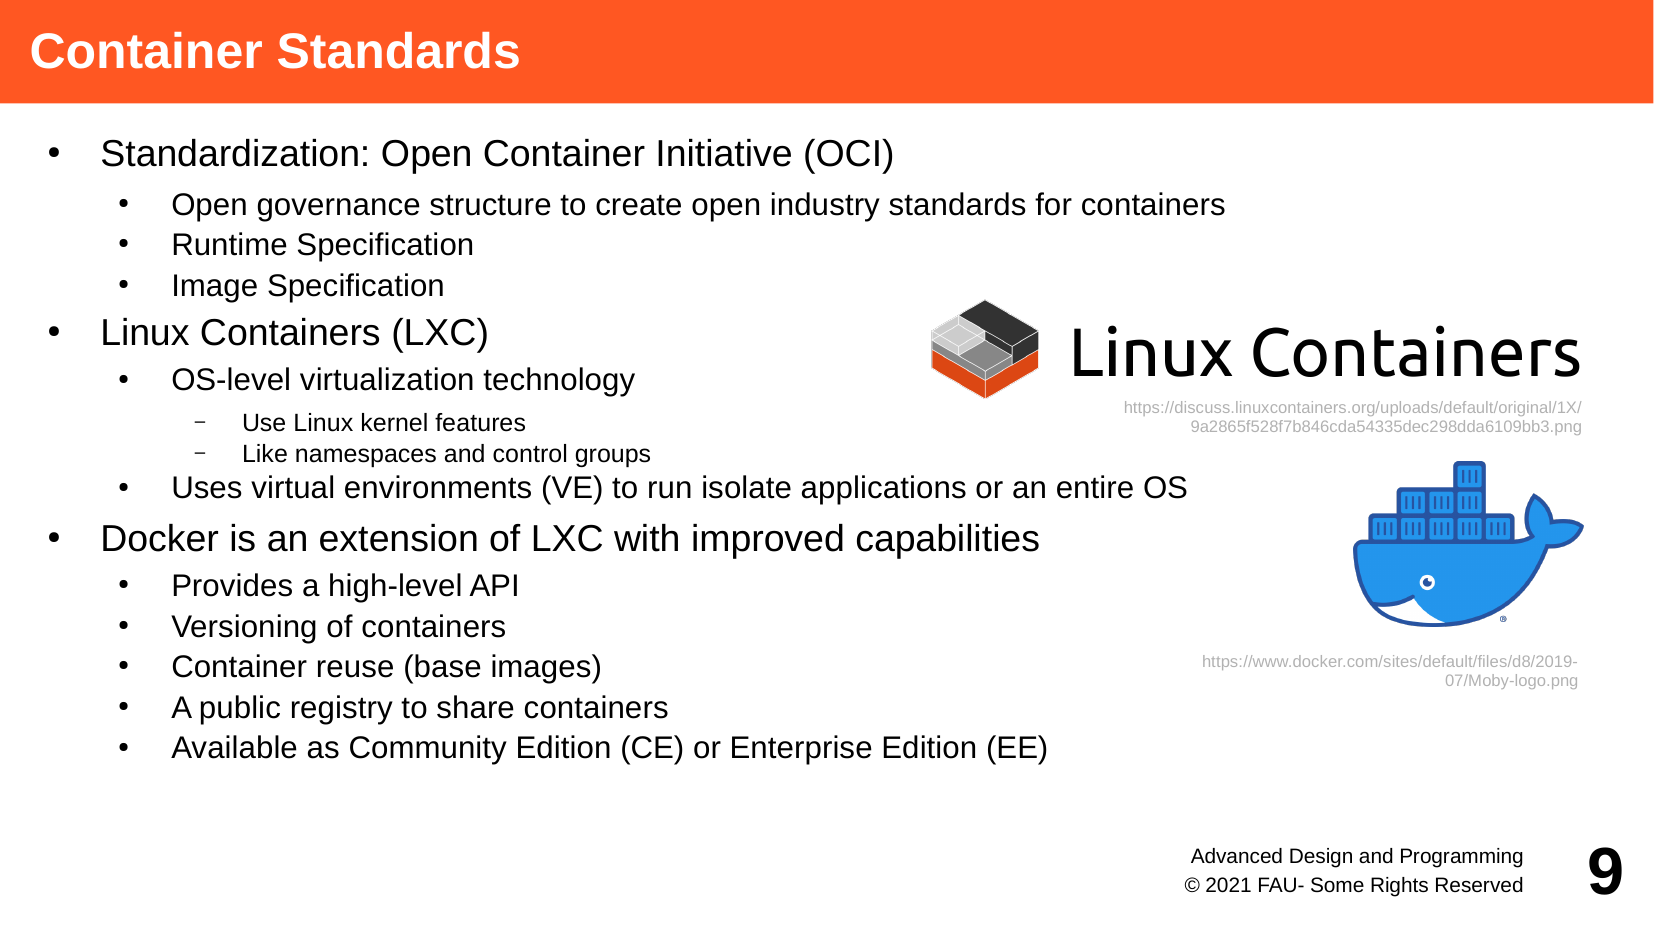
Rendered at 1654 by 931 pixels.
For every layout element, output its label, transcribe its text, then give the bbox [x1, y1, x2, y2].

picture [1353, 461, 1584, 627]
picture [931, 299, 1609, 399]
text_box https://discuss.linuxcontainers.org/uploads/default/original/1X/9a2865f528f7b846cda54335dec298dda6109bb3.png [1010, 386, 1595, 448]
title Container Standards [0, 0, 1654, 104]
list Standardization: Open Container Initiative (OCI) Open governance structure to create open industry standards for containers Runtime Specification Image Specification Linux Containers (LXC) OS-level virtualization technology Use Linux kernel features Like namespaces and control groups Uses virtual environments (VE) to run isolate applications or an entire OS Docker is an extension of LXC with improved capabilities Provides a high-level API Versioning of containers Container reuse (base images) A public registry to share containers Available as Community Edition (CE) or Enterprise Edition (EE) [29, 132, 1625, 813]
text_box https://www.docker.com/sites/default/files/d8/2019-07/Moby-logo.png [1183, 630, 1591, 711]
